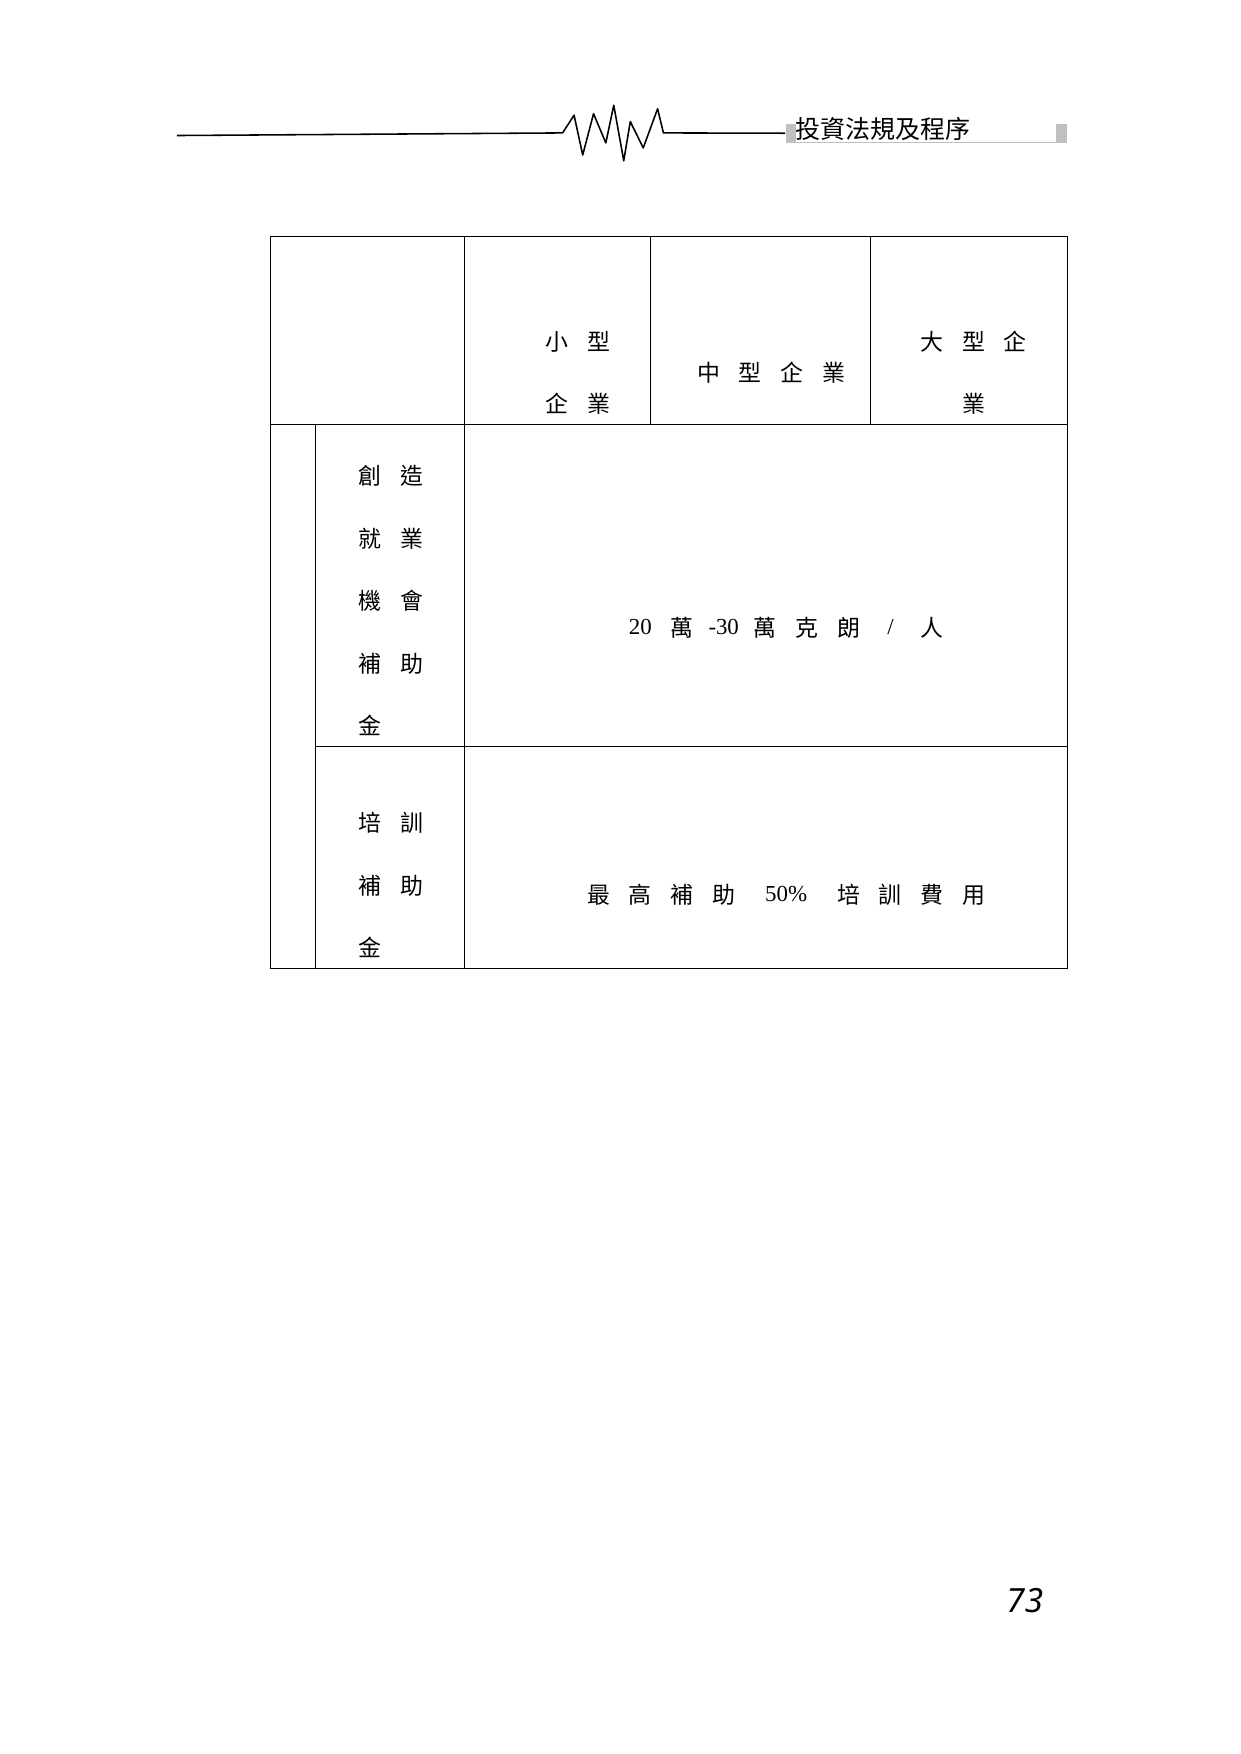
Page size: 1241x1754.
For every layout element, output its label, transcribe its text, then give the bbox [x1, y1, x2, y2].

table_header 大型企業 [871, 237, 1067, 424]
table_cell 培訓補助金 [316, 747, 464, 967]
table_header [271, 237, 464, 424]
table_cell 20萬-30萬克朗/人 [465, 425, 1067, 746]
table_cell 最高補助50%培訓費用 [465, 747, 1067, 967]
table_header 中型企業 [651, 237, 870, 424]
table_cell 創造就業機會補助金 [316, 425, 464, 746]
table_cell [271, 425, 315, 967]
table_header 小型企業 [465, 237, 650, 424]
